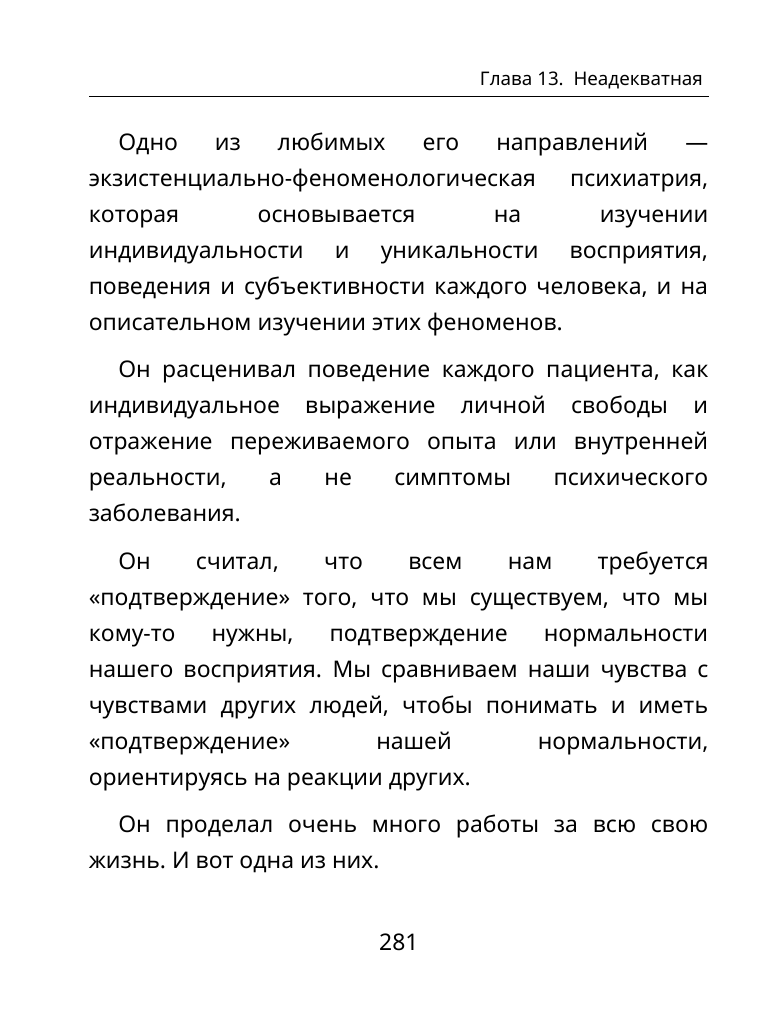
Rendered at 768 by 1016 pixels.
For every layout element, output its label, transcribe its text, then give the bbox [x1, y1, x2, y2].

text Он расценивал поведение каждого пациента, как индивидуальное выражение личной свободы и отражение переживаемого опыта или внутренней реальности, а не симптомы психического заболевания. [88, 353, 709, 528]
text Он проделал очень много работы за всю свою жизнь. И вот одна из них. [88, 808, 709, 875]
text Он считал, что всем нам требуется «подтверждение» того, что мы существуем, что мы кому-то нужны, подтверждение нормальности нашего восприятия. Мы сравниваем наши чувства с чувствами других людей, чтобы понимать и иметь «подтверждение» нашей нормальности, ориентируясь на реакции других. [88, 545, 709, 792]
text Одно из любимых его направлений — экзистенциально-феноменологическая психиатрия, которая основывается на изучении индивидуальности и уникальности восприятия, поведения и субъективности каждого человека, и на описательном изучении этих феноменов. [88, 126, 709, 337]
